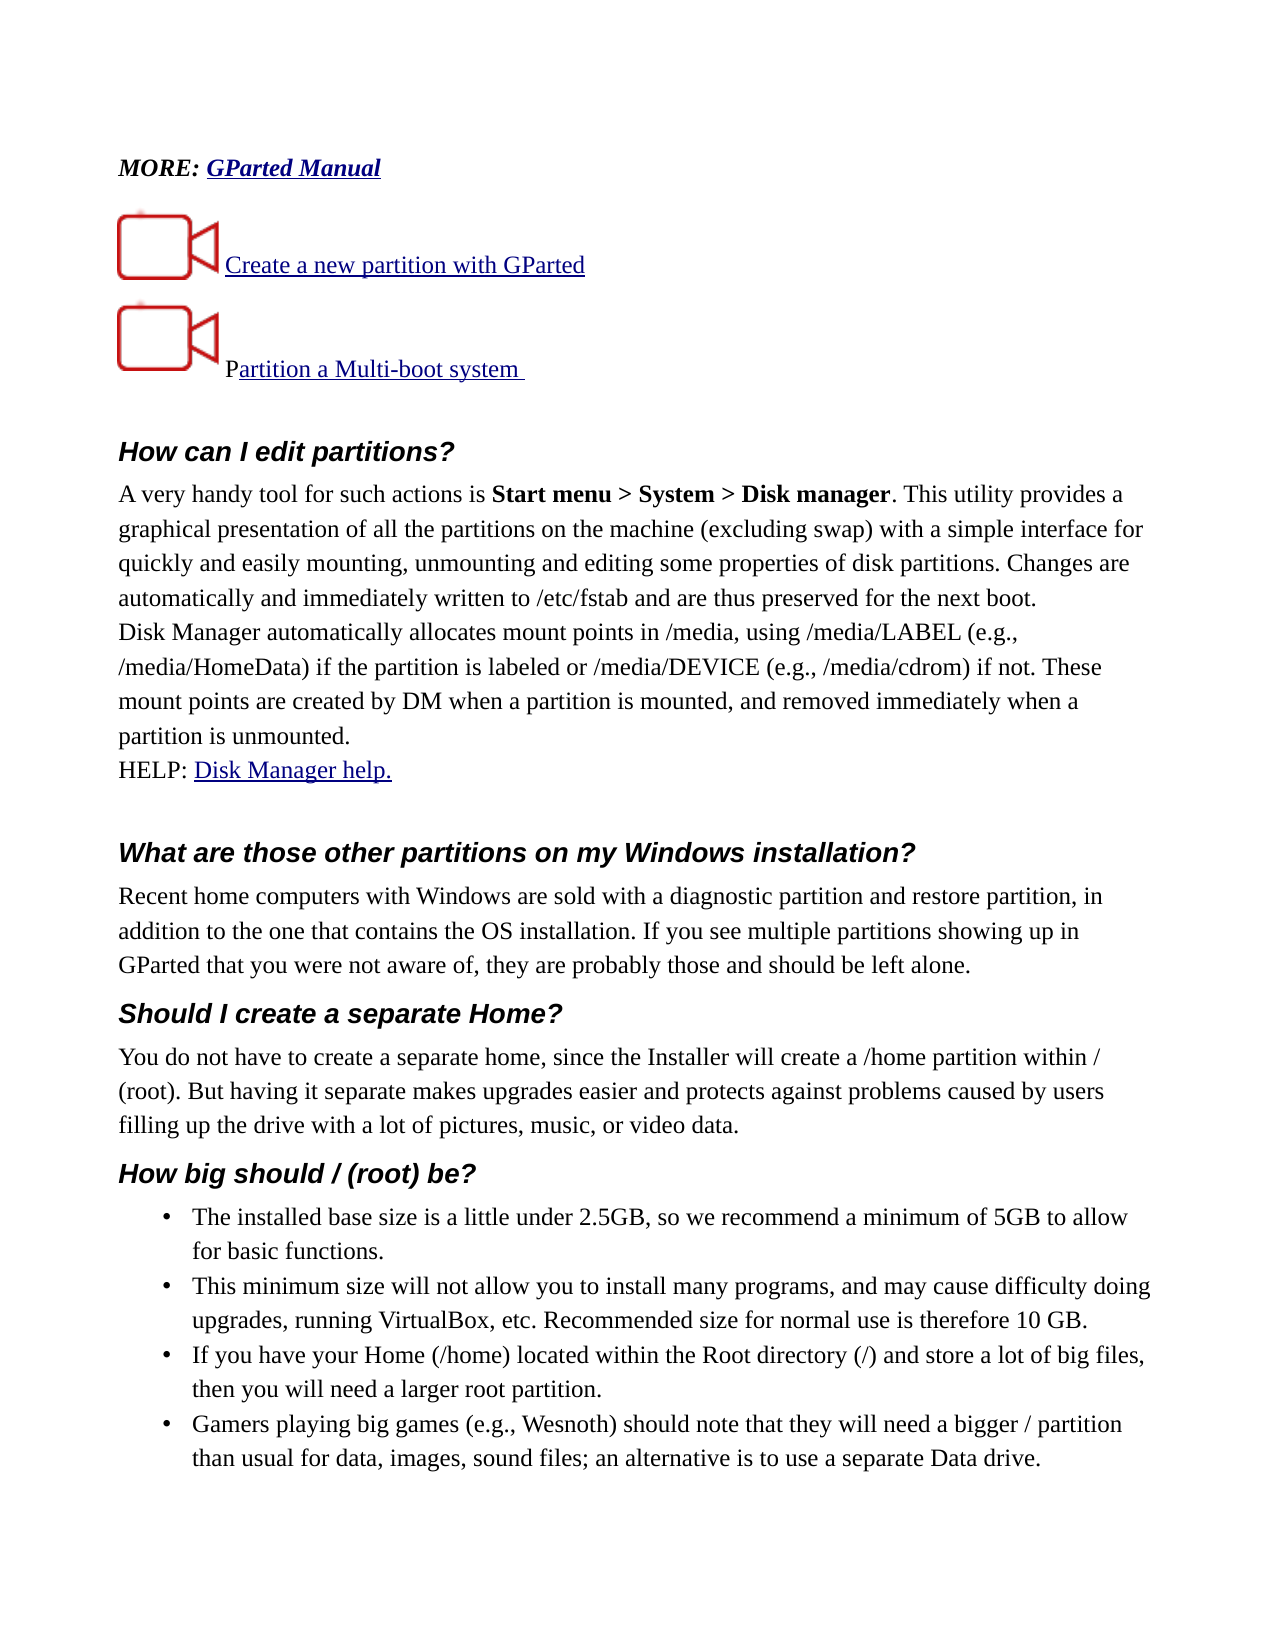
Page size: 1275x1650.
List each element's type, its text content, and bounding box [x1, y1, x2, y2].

subtitle What are those other partitions on my Windows installation? [118, 837, 1157, 869]
text MORE: GParted Manual [118, 153, 1157, 181]
list The installed base size is a little under 2.5GB, so we recommend a minimum of 5GB to allow for basic functions. [162, 1202, 1157, 1265]
list This minimum size will not allow you to install many programs, and may cause difficulty doing upgrades, running VirtualBox, etc. Recommended size for normal use is therefore 10 GB. [162, 1271, 1157, 1334]
text HELP: Disk Manager help. [118, 755, 1157, 784]
list Gamers playing big games (e.g., Wesnoth) should note that they will need a bigger / partition than usual for data, images, sound files; an alternative is to use a separate Data drive. [162, 1409, 1157, 1472]
text Partition a Multi-boot system [118, 354, 1157, 382]
subtitle How can I edit partitions? [118, 435, 1157, 467]
text Recent home computers with Windows are sold with a diagnostic partition and restore partition, in addition to the one that contains the OS installation. If you see multiple partitions showing up in GParted that you were not aware of, they are probably those and should be left alone. [118, 881, 1157, 979]
text Disk Manager automatically allocates mount points in /media, using /media/LABEL (e.g., /media/HomeData) if the partition is labeled or /media/DEVICE (e.g., /media/cdrom) if not. These mount points are created by DM when a partition is mounted, and removed immediately when a partition is unmounted. [118, 617, 1157, 750]
text A very handy tool for such actions is Start menu > System > Disk manager. This utility provides a graphical presentation of all the partitions on the machine (excluding swap) with a simple interface for quickly and easily mounting, unmounting and editing some properties of disk partitions. Changes are automatically and immediately written to /etc/fstab and are thus preserved for the next boot. [118, 479, 1157, 612]
text You do not have to create a separate home, since the Installer will create a /home partition within / (root). But having it separate makes upgrades easier and protects against problems caused by users filling up the drive with a lot of pictures, music, or video data. [118, 1042, 1157, 1139]
list If you have your Home (/home) located within the Root directory (/) and store a lot of big files, then you will need a larger root partition. [162, 1340, 1157, 1403]
subtitle How big should / (root) be? [118, 1157, 1157, 1189]
subtitle Should I create a separate Home? [118, 997, 1157, 1029]
picture [117, 196, 219, 280]
text Create a new partition with GParted [219, 250, 1157, 279]
picture [117, 287, 219, 371]
